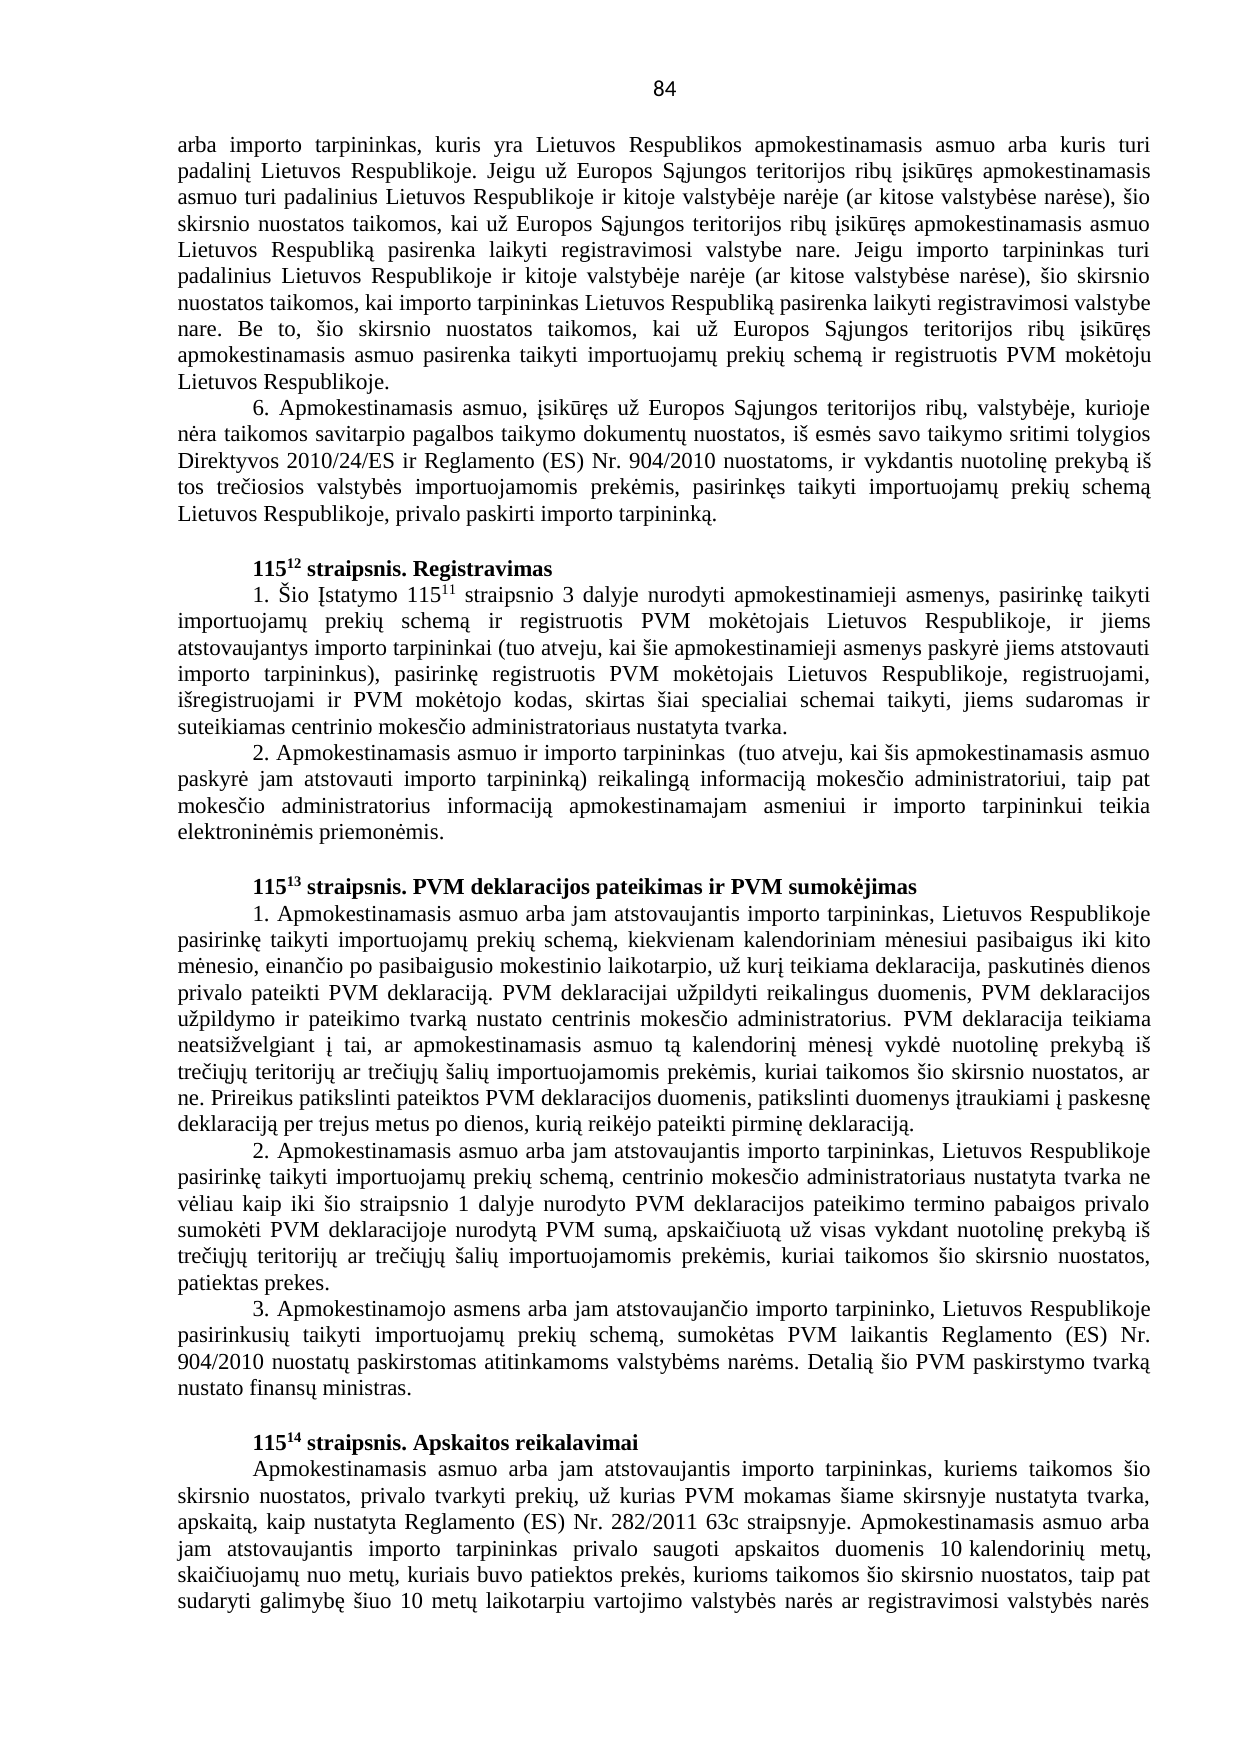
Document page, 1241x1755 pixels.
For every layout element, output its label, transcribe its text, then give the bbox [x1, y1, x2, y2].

text 11513 straipsnis. PVM deklaracijos pateikimas ir PVM sumokėjimas [177, 873, 1152, 900]
text 2. Apmokestinamasis asmuo arba jam atstovaujantis importo tarpininkas, Lietuvos Respublikoje pasirinkę taikyti importuojamų prekių schemą, centrinio mokesčio administratoriaus nustatyta tvarka ne vėliau kaip iki šio straipsnio 1 dalyje nurodyto PVM deklaracijos pateikimo termino pabaigos privalo sumokėti PVM deklaracijoje nurodytą PVM sumą, apskaičiuotą už visas vykdant nuotolinę prekybą iš trečiųjų teritorijų ar trečiųjų šalių importuojamomis prekėmis, kuriai taikomos šio skirsnio nuostatos, patiektas prekes. [177, 1137, 1152, 1295]
text 3. Apmokestinamojo asmens arba jam atstovaujančio importo tarpininko, Lietuvos Respublikoje pasirinkusių taikyti importuojamų prekių schemą, sumokėtas PVM laikantis Reglamento (ES) Nr. 904/2010 nuostatų paskirstomas atitinkamoms valstybėms narėms. Detalią šio PVM paskirstymo tvarką nustato finansų ministras. [177, 1295, 1152, 1400]
text 1. Šio Įstatymo 11511 straipsnio 3 dalyje nurodyti apmokestinamieji asmenys, pasirinkę taikyti importuojamų prekių schemą ir registruotis PVM mokėtojais Lietuvos Respublikoje, ir jiems atstovaujantys importo tarpininkai (tuo atveju, kai šie apmokestinamieji asmenys paskyrė jiems atstovauti importo tarpininkus), pasirinkę registruotis PVM mokėtojais Lietuvos Respublikoje, registruojami, išregistruojami ir PVM mokėtojo kodas, skirtas šiai specialiai schemai taikyti, jiems sudaromas ir suteikiamas centrinio mokesčio administratoriaus nustatyta tvarka. [177, 581, 1152, 739]
text Apmokestinamasis asmuo arba jam atstovaujantis importo tarpininkas, kuriems taikomos šio skirsnio nuostatos, privalo tvarkyti prekių, už kurias PVM mokamas šiame skirsnyje nustatyta tvarka, apskaitą, kaip nustatyta Reglamento (ES) Nr. 282/2011 63c straipsnyje. Apmokestinamasis asmuo arba jam atstovaujantis importo tarpininkas privalo saugoti apskaitos duomenis 10 kalendorinių metų, skaičiuojamų nuo metų, kuriais buvo patiektos prekės, kurioms taikomos šio skirsnio nuostatos, taip pat sudaryti galimybę šiuo 10 metų laikotarpiu vartojimo valstybės narės ar registravimosi valstybės narės [177, 1456, 1152, 1614]
text 1. Apmokestinamasis asmuo arba jam atstovaujantis importo tarpininkas, Lietuvos Respublikoje pasirinkę taikyti importuojamų prekių schemą, kiekvienam kalendoriniam mėnesiui pasibaigus iki kito mėnesio, einančio po pasibaigusio mokestinio laikotarpio, už kurį teikiama deklaracija, paskutinės dienos privalo pateikti PVM deklaraciją. PVM deklaracijai užpildyti reikalingus duomenis, PVM deklaracijos užpildymo ir pateikimo tvarką nustato centrinis mokesčio administratorius. PVM deklaracija teikiama neatsižvelgiant į tai, ar apmokestinamasis asmuo tą kalendorinį mėnesį vykdė nuotolinę prekybą iš trečiųjų teritorijų ar trečiųjų šalių importuojamomis prekėmis, kuriai taikomos šio skirsnio nuostatos, ar ne. Prireikus patikslinti pateiktos PVM deklaracijos duomenis, patikslinti duomenys įtraukiami į paskesnę deklaraciją per trejus metus po dienos, kurią reikėjo pateikti pirminę deklaraciją. [177, 900, 1152, 1137]
text 11514 straipsnis. Apskaitos reikalavimai [177, 1429, 1152, 1456]
text 6. Apmokestinamasis asmuo, įsikūręs už Europos Sąjungos teritorijos ribų, valstybėje, kurioje nėra taikomos savitarpio pagalbos taikymo dokumentų nuostatos, iš esmės savo taikymo sritimi tolygios Direktyvos 2010/24/ES ir Reglamento (ES) Nr. 904/2010 nuostatoms, ir vykdantis nuotolinę prekybą iš tos trečiosios valstybės importuojamomis prekėmis, pasirinkęs taikyti importuojamų prekių schemą Lietuvos Respublikoje, privalo paskirti importo tarpininką. [177, 394, 1152, 526]
text 2. Apmokestinamasis asmuo ir importo tarpininkas (tuo atveju, kai šis apmokestinamasis asmuo paskyrė jam atstovauti importo tarpininką) reikalingą informaciją mokesčio administratoriui, taip pat mokesčio administratorius informaciją apmokestinamajam asmeniui ir importo tarpininkui teikia elektroninėmis priemonėmis. [177, 739, 1152, 844]
text 11512 straipsnis. Registravimas [177, 555, 1152, 581]
text arba importo tarpininkas, kuris yra Lietuvos Respublikos apmokestinamasis asmuo arba kuris turi padalinį Lietuvos Respublikoje. Jeigu už Europos Sąjungos teritorijos ribų įsikūręs apmokestinamasis asmuo turi padalinius Lietuvos Respublikoje ir kitoje valstybėje narėje (ar kitose valstybėse narėse), šio skirsnio nuostatos taikomos, kai už Europos Sąjungos teritorijos ribų įsikūręs apmokestinamasis asmuo Lietuvos Respubliką pasirenka laikyti registravimosi valstybe nare. Jeigu importo tarpininkas turi padalinius Lietuvos Respublikoje ir kitoje valstybėje narėje (ar kitose valstybėse narėse), šio skirsnio nuostatos taikomos, kai importo tarpininkas Lietuvos Respubliką pasirenka laikyti registravimosi valstybe nare. Be to, šio skirsnio nuostatos taikomos, kai už Europos Sąjungos teritorijos ribų įsikūręs apmokestinamasis asmuo pasirenka taikyti importuojamų prekių schemą ir registruotis PVM mokėtoju Lietuvos Respublikoje. [177, 131, 1152, 394]
